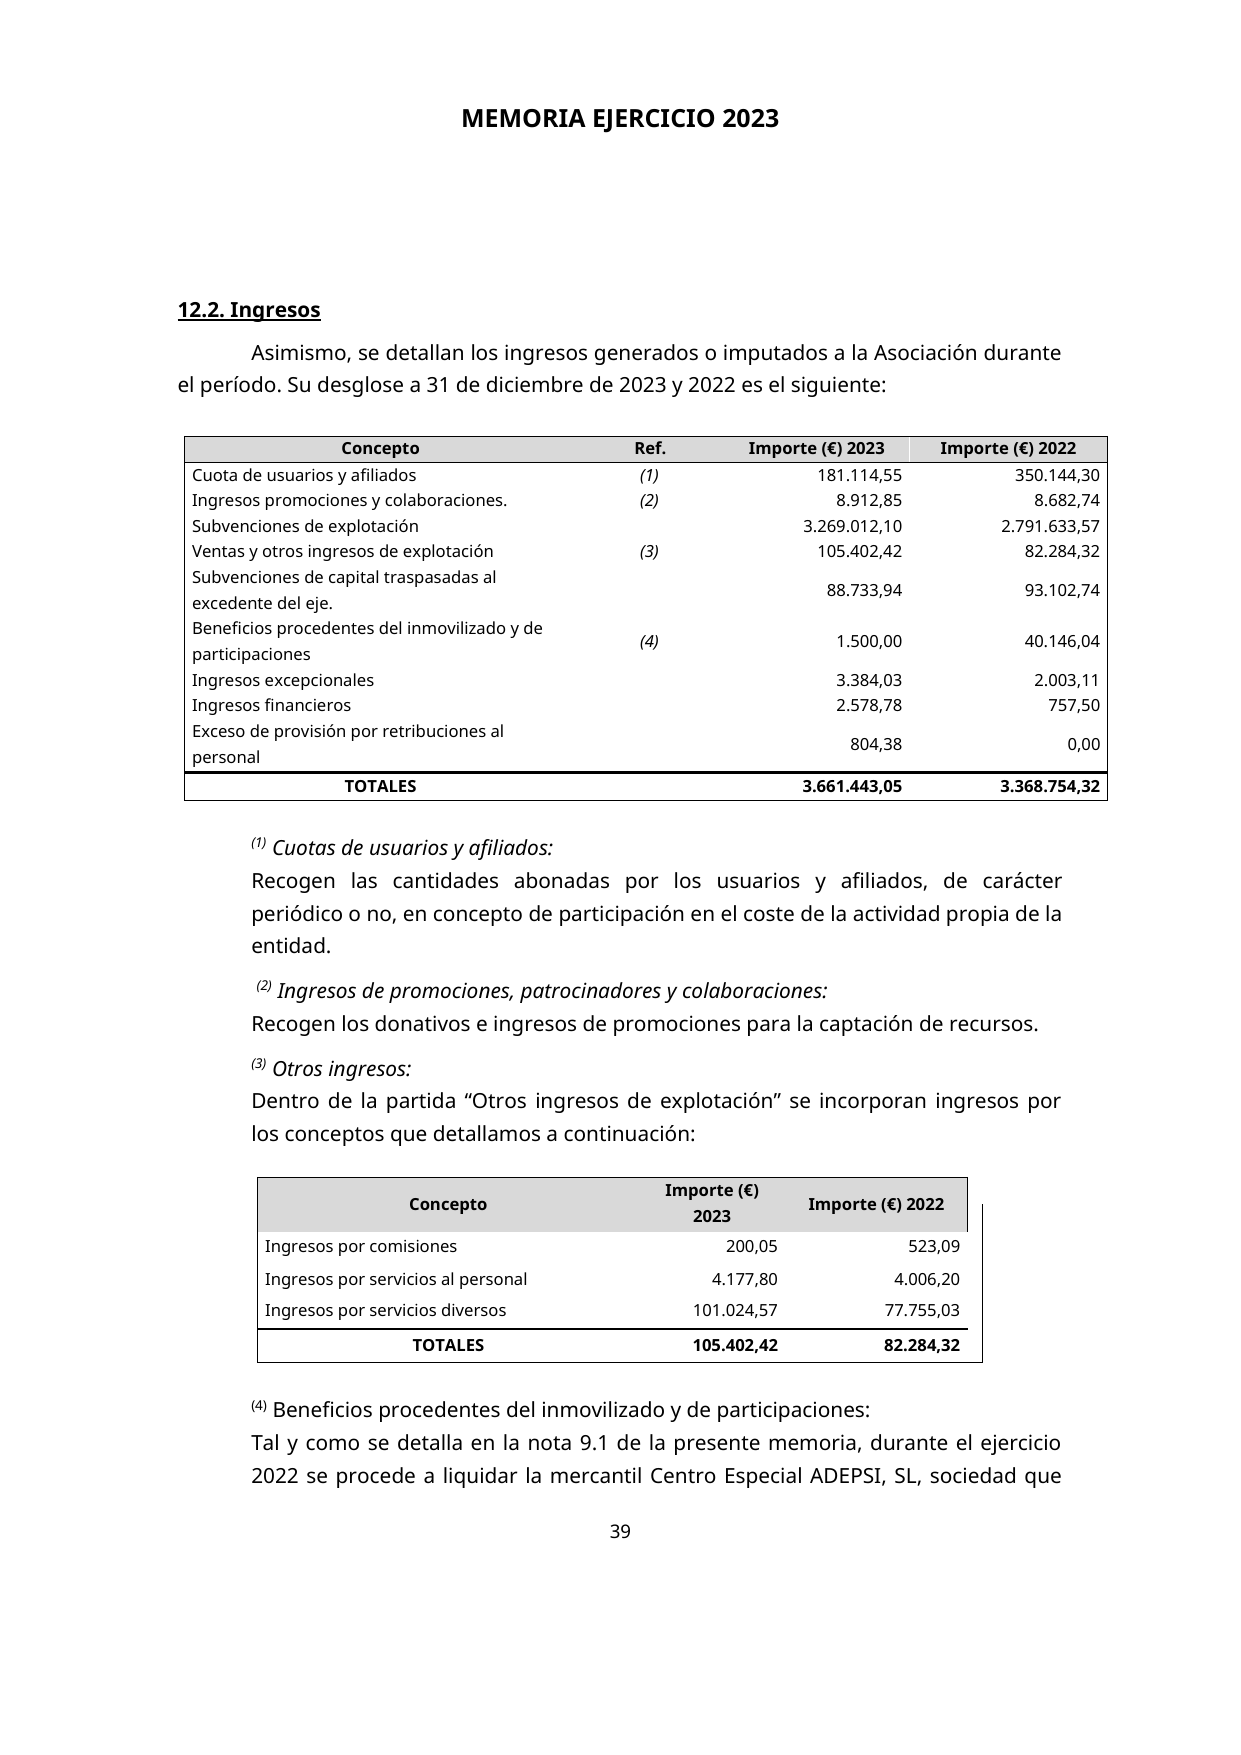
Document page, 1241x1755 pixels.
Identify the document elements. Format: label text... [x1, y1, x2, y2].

table_cell Subvenciones de explotación [185, 514, 576, 540]
table_cell 3.661.443,05 [724, 774, 909, 800]
table_cell [576, 514, 724, 540]
table_cell Ingresos excepcionales [185, 669, 576, 694]
table_header [968, 1177, 983, 1204]
text (1) Cuotas de usuarios y afiliados: [177, 833, 1063, 862]
table_cell 3.269.012,10 [724, 514, 909, 540]
table_cell Exceso de provisión por retribuciones al personal [185, 720, 576, 771]
table_cell (3) [576, 540, 724, 565]
table_cell 88.733,94 [724, 565, 909, 617]
text (2) Ingresos de promociones, patrocinadores y colaboraciones: [177, 976, 1063, 1005]
table_cell [576, 694, 724, 719]
table_header Importe (€) 2023 [639, 1178, 785, 1232]
table_cell 4.006,20 [785, 1264, 967, 1296]
table_header Importe (€) 2023 [724, 437, 909, 462]
table_cell 2.791.633,57 [910, 514, 1107, 540]
table_cell Beneficios procedentes del inmovilizado y de participaciones [185, 617, 576, 668]
table_cell 105.402,42 [724, 540, 909, 565]
table_header Importe (€) 2022 [785, 1178, 967, 1232]
text Dentro de la partida “Otros ingresos de explotación” se incorporan ingresos por los conceptos que detallamos a continuación: [251, 1087, 1063, 1148]
table_cell [968, 1232, 982, 1264]
table_cell Ingresos por servicios al personal [258, 1264, 639, 1296]
table_cell [968, 1264, 982, 1296]
table_cell Ingresos promociones y colaboraciones. [185, 489, 576, 514]
table_cell 2.578,78 [724, 694, 909, 719]
table_cell Ingresos por comisiones [258, 1232, 639, 1264]
table_cell Ingresos financieros [185, 694, 576, 719]
table_cell 181.114,55 [724, 463, 909, 489]
table_cell 4.177,80 [639, 1264, 785, 1296]
table_cell 1.500,00 [724, 617, 909, 668]
table_cell 200,05 [639, 1232, 785, 1264]
text Tal y como se detalla en la nota 9.1 de la presente memoria, durante el ejercicio 2022 se procede a liquidar la mercantil Centro Especial ADEPSI, SL, sociedad que [251, 1428, 1063, 1489]
text Recogen los donativos e ingresos de promociones para la captación de recursos. [177, 1009, 1063, 1037]
table_cell [968, 1204, 982, 1232]
table_cell 93.102,74 [910, 565, 1107, 617]
table_cell Cuota de usuarios y afiliados [185, 463, 576, 489]
table_cell [576, 774, 724, 800]
text 12.2. Ingresos [177, 295, 1063, 324]
table_cell (2) [576, 489, 724, 514]
table_cell 82.284,32 [785, 1330, 967, 1362]
table_cell TOTALES [185, 774, 576, 800]
table_cell 101.024,57 [639, 1296, 785, 1328]
table_cell 8.912,85 [724, 489, 909, 514]
table_cell [576, 669, 724, 694]
table_header Importe (€) 2022 [910, 437, 1107, 462]
table_cell 0,00 [910, 720, 1107, 771]
table_cell 105.402,42 [639, 1330, 785, 1362]
table_cell (4) [576, 617, 724, 668]
table_cell 350.144,30 [910, 463, 1107, 489]
table_cell Ventas y otros ingresos de explotación [185, 540, 576, 565]
table_header Concepto [185, 437, 576, 462]
table_cell (1) [576, 463, 724, 489]
table_cell Ingresos por servicios diversos [258, 1296, 639, 1328]
table_cell [576, 565, 724, 617]
table_cell [968, 1328, 982, 1362]
table_cell 77.755,03 [785, 1296, 967, 1328]
table_cell [576, 720, 724, 771]
table_header Concepto [258, 1178, 639, 1232]
table_cell Subvenciones de capital traspasadas al excedente del eje. [185, 565, 576, 617]
text (3) Otros ingresos: [177, 1054, 1063, 1082]
table_header Ref. [576, 437, 724, 462]
table_cell [968, 1296, 982, 1328]
table_cell 3.368.754,32 [910, 774, 1107, 800]
text Recogen las cantidades abonadas por los usuarios y afiliados, de carácter periódico o no, en concepto de participación en el coste de la actividad propia de la entidad. [251, 866, 1063, 960]
text (4) Beneficios procedentes del inmovilizado y de participaciones: [177, 1396, 1063, 1424]
table_cell 523,09 [785, 1232, 967, 1264]
table_cell 804,38 [724, 720, 909, 771]
table_cell 3.384,03 [724, 669, 909, 694]
table_cell 40.146,04 [910, 617, 1107, 668]
table_cell 2.003,11 [910, 669, 1107, 694]
text Asimismo, se detallan los ingresos generados o imputados a la Asociación durante el período. Su desglose a 31 de diciembre de 2023 y 2022 es el siguiente: [177, 338, 1063, 399]
table_cell 757,50 [910, 694, 1107, 719]
table_cell 8.682,74 [910, 489, 1107, 514]
table_cell TOTALES [258, 1330, 639, 1362]
table_cell 82.284,32 [910, 540, 1107, 565]
